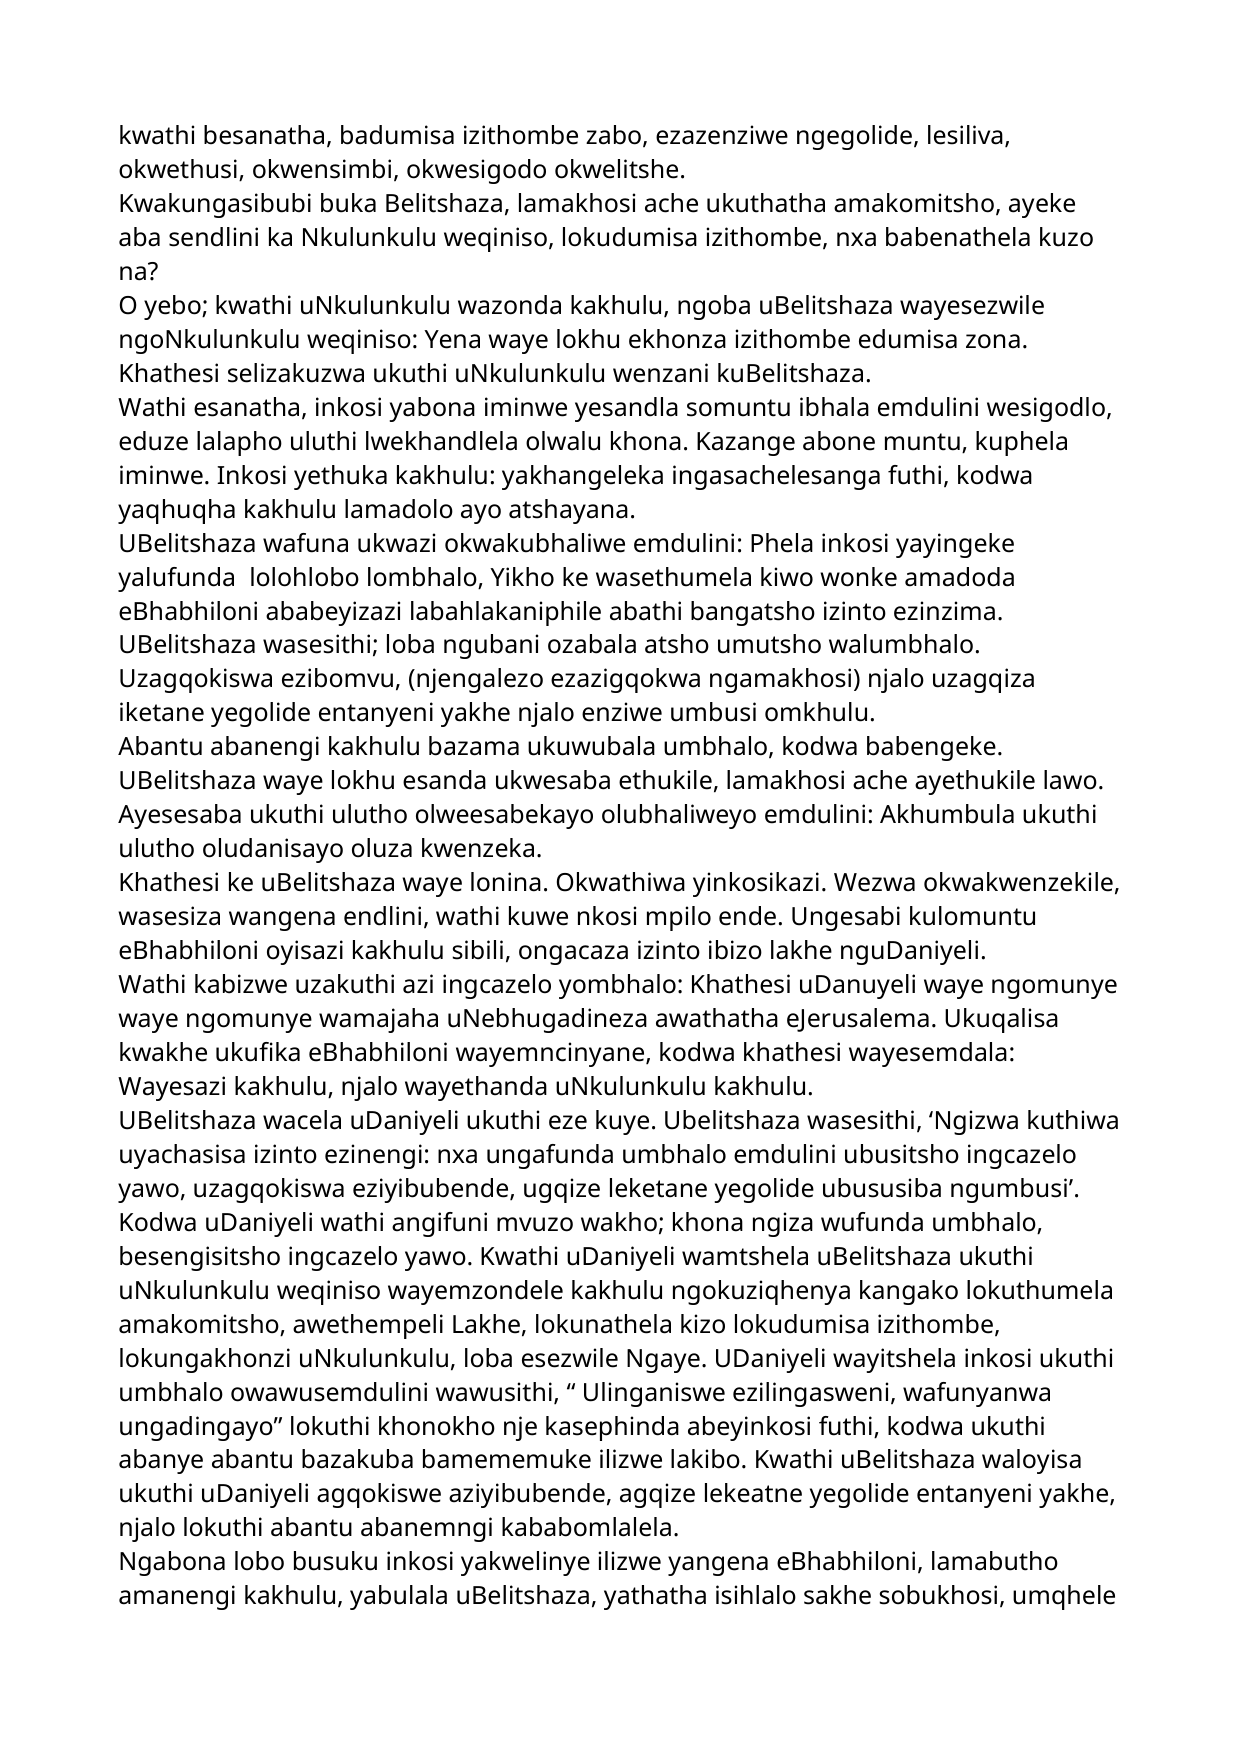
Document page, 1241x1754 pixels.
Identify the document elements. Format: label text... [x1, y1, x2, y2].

text Wathi esanatha, inkosi yabona iminwe yesandla somuntu ibhala emdulini wesigodlo, eduze lalapho uluthi lwekhandlela olwalu khona. Kazange abone muntu, kuphela iminwe. Inkosi yethuka kakhulu: yakhangeleka ingasachelesanga futhi, kodwa yaqhuqha kakhulu lamadolo ayo atshayana. [118, 390, 1122, 526]
text UBelitshaza wasesithi; loba ngubani ozabala atsho umutsho walumbhalo. Uzagqokiswa ezibomvu, (njengalezo ezazigqokwa ngamakhosi) njalo uzagqiza iketane yegolide entanyeni yakhe njalo enziwe umbusi omkhulu. [118, 627, 1122, 729]
text Ngabona lobo busuku inkosi yakwelinye ilizwe yangena eBhabhiloni, lamabutho amanengi kakhulu, yabulala uBelitshaza, yathatha isihlalo sakhe sobukhosi, umqhele [118, 1544, 1122, 1612]
text O yebo; kwathi uNkulunkulu wazonda kakhulu, ngoba uBelitshaza wayesezwile ngoNkulunkulu weqiniso: Yena waye lokhu ekhonza izithombe edumisa zona. Khathesi selizakuzwa ukuthi uNkulunkulu wenzani kuBelitshaza. [118, 288, 1122, 390]
text UBelitshaza wacela uDaniyeli ukuthi eze kuye. Ubelitshaza wasesithi, ‘Ngizwa kuthiwa uyachasisa izinto ezinengi: nxa ungafunda umbhalo emdulini ubusitsho ingcazelo yawo, uzagqokiswa eziyibubende, ugqize leketane yegolide ubususiba ngumbusi’. [118, 1103, 1122, 1205]
text kwathi besanatha, badumisa izithombe zabo, ezazenziwe ngegolide, lesiliva, okwethusi, okwensimbi, okwesigodo okwelitshe. [118, 118, 1122, 186]
text Wathi kabizwe uzakuthi azi ingcazelo yombhalo: Khathesi uDanuyeli waye ngomunye waye ngomunye wamajaha uNebhugadineza awathatha eJerusalema. Ukuqalisa kwakhe ukufika eBhabhiloni wayemncinyane, kodwa khathesi wayesemdala: Wayesazi kakhulu, njalo wayethanda uNkulunkulu kakhulu. [118, 967, 1122, 1103]
text Khathesi ke uBelitshaza waye lonina. Okwathiwa yinkosikazi. Wezwa okwakwenzekile, wasesiza wangena endlini, wathi kuwe nkosi mpilo ende. Ungesabi kulomuntu eBhabhiloni oyisazi kakhulu sibili, ongacaza izinto ibizo lakhe nguDaniyeli. [118, 865, 1122, 967]
text Kodwa uDaniyeli wathi angifuni mvuzo wakho; khona ngiza wufunda umbhalo, besengisitsho ingcazelo yawo. Kwathi uDaniyeli wamtshela uBelitshaza ukuthi uNkulunkulu weqiniso wayemzondele kakhulu ngokuziqhenya kangako lokuthumela amakomitsho, awethempeli Lakhe, lokunathela kizo lokudumisa izithombe, lokungakhonzi uNkulunkulu, loba esezwile Ngaye. UDaniyeli wayitshela inkosi ukuthi umbhalo owawusemdulini wawusithi, “ Ulinganiswe ezilingasweni, wafunyanwa ungadingayo” lokuthi khonokho nje kasephinda abeyinkosi futhi, kodwa ukuthi abanye abantu bazakuba bamememuke ilizwe lakibo. Kwathi uBelitshaza waloyisa ukuthi uDaniyeli agqokiswe aziyibubende, agqize lekeatne yegolide entanyeni yakhe, njalo lokuthi abantu abanemngi kababomlalela. [118, 1205, 1122, 1544]
text Kwakungasibubi buka Belitshaza, lamakhosi ache ukuthatha amakomitsho, ayeke aba sendlini ka Nkulunkulu weqiniso, lokudumisa izithombe, nxa babenathela kuzo na? [118, 186, 1122, 288]
text UBelitshaza wafuna ukwazi okwakubhaliwe emdulini: Phela inkosi yayingeke yalufunda lolohlobo lombhalo, Yikho ke wasethumela kiwo wonke amadoda eBhabhiloni ababeyizazi labahlakaniphile abathi bangatsho izinto ezinzima. [118, 526, 1122, 627]
text Abantu abanengi kakhulu bazama ukuwubala umbhalo, kodwa babengeke. UBelitshaza waye lokhu esanda ukwesaba ethukile, lamakhosi ache ayethukile lawo. Ayesesaba ukuthi ulutho olweesabekayo olubhaliweyo emdulini: Akhumbula ukuthi ulutho oludanisayo oluza kwenzeka. [118, 729, 1122, 865]
